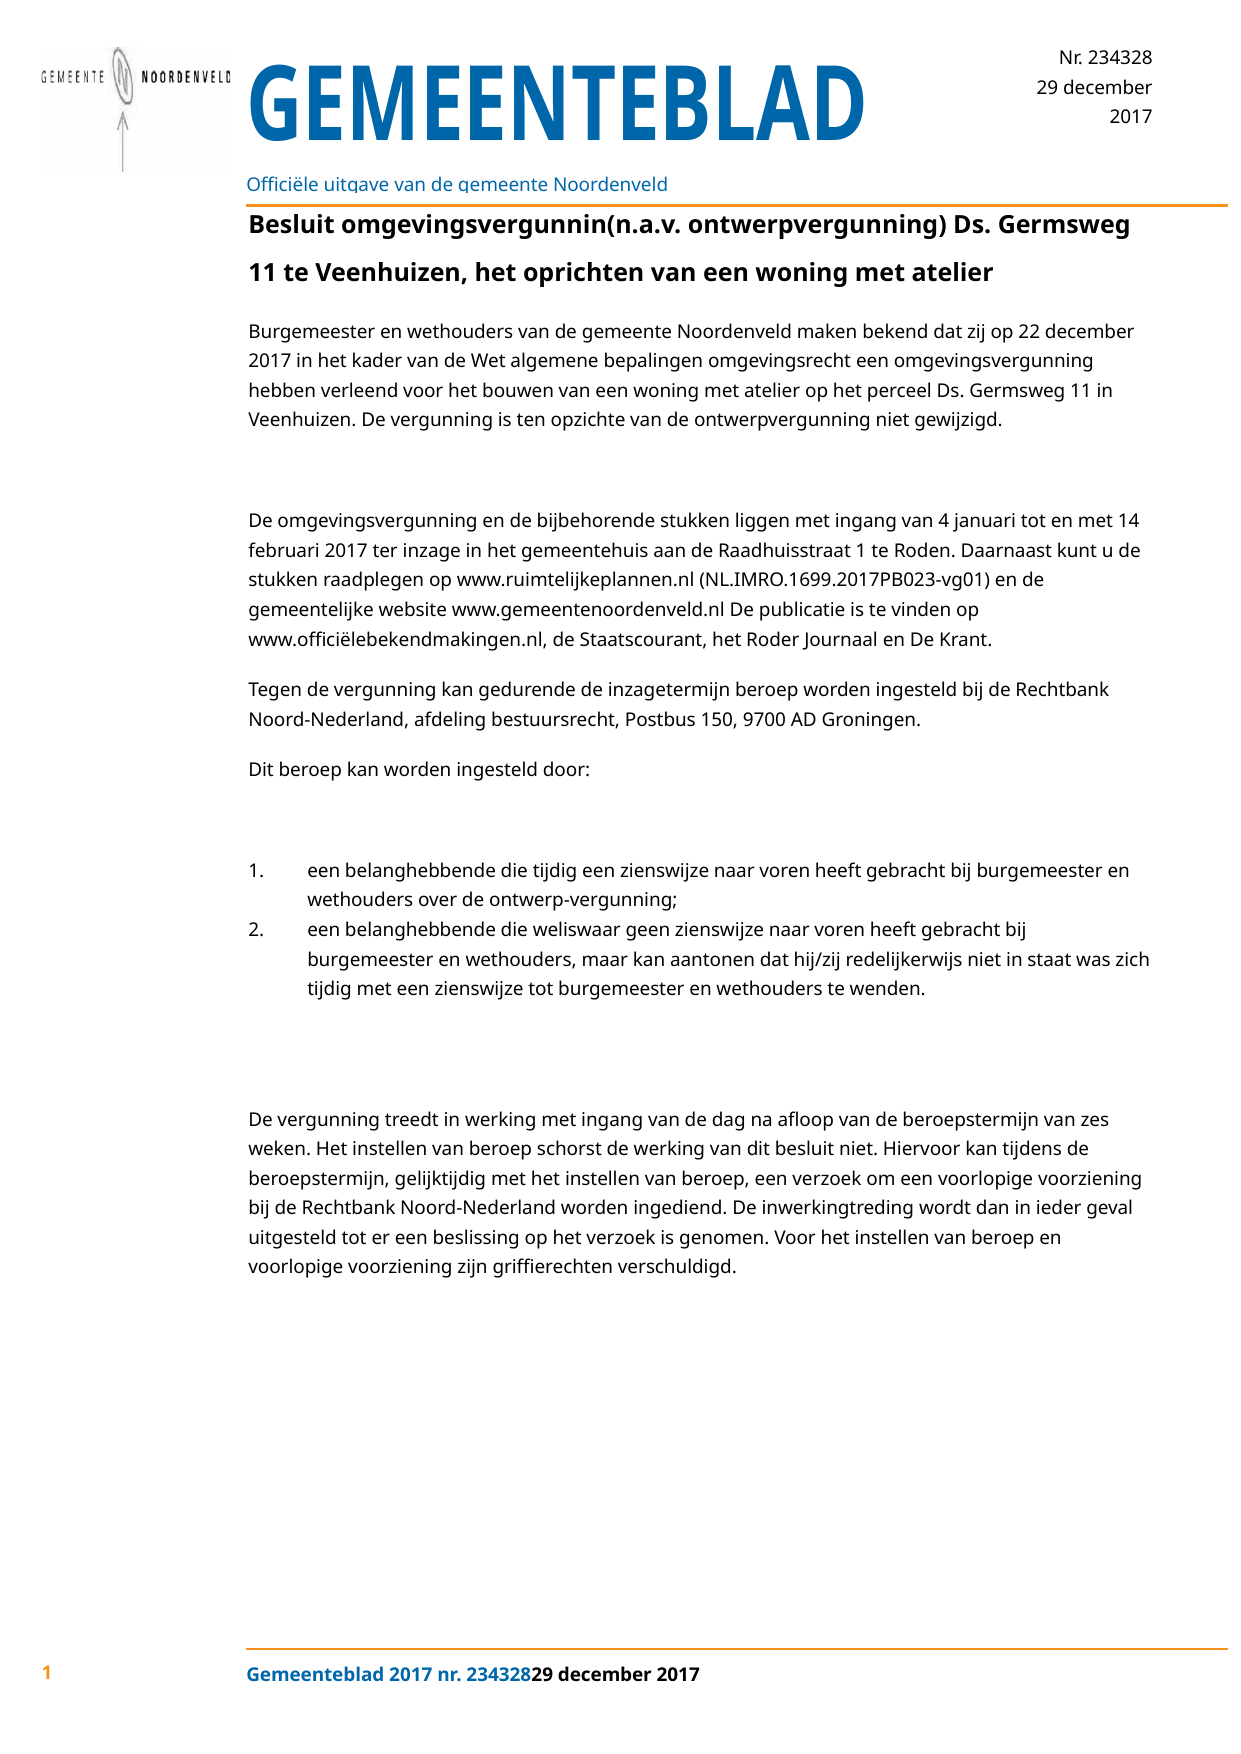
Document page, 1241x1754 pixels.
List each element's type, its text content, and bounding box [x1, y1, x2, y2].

list een belanghebbende die weliswaar geen zienswijze naar voren heeft gebracht bij burgemeester en wethouders, maar kan aantonen dat hij/zij redelijkerwijs niet in staat was zich tijdig met een zienswijze tot burgemeester en wethouders te wenden. [248, 916, 1152, 1001]
text Besluit omgevingsvergunnin(n.a.v. ontwerpvergunning) Ds. Germsweg 11 te Veenhuizen, het oprichten van een woning met atelier [248, 207, 1152, 288]
text Tegen de vergunning kan gedurende de inzagetermijn beroep worden ingesteld bij de Rechtbank Noord-Nederland, afdeling bestuursrecht, Postbus 150, 9700 AD Groningen. [248, 676, 1152, 732]
text Burgemeester en wethouders van de gemeente Noordenveld maken bekend dat zij op 22 december 2017 in het kader van de Wet algemene bepalingen omgevingsrecht een omgevingsvergunning hebben verleend voor het bouwen van een woning met atelier op het perceel Ds. Germsweg 11 in Veenhuizen. De vergunning is ten opzichte van de ontwerpvergunning niet gewijzigd. [248, 318, 1152, 432]
text De vergunning treedt in werking met ingang van de dag na afloop van de beroepstermijn van zes weken. Het instellen van beroep schorst de werking van dit besluit niet. Hiervoor kan tijdens de beroepstermijn, gelijktijdig met het instellen van beroep, een verzoek om een voorlopige voorziening bij de Rechtbank Noord-Nederland worden ingediend. De inwerkingtreding wordt dan in ieder geval uitgesteld tot er een beslissing op het verzoek is genomen. Voor het instellen van beroep en voorlopige voorziening zijn griffierechten verschuldigd. [248, 1106, 1152, 1279]
text De omgevingsvergunning en de bijbehorende stukken liggen met ingang van 4 januari tot en met 14 februari 2017 ter inzage in het gemeentehuis aan de Raadhuisstraat 1 te Roden. Daarnaast kunt u de stukken raadplegen op www.ruimtelijkeplannen.nl (NL.IMRO.1699.2017PB023-vg01) en de gemeentelijke website www.gemeentenoordenveld.nl De publicatie is te vinden op www.officiëlebekendmakingen.nl, de Staatscourant, het Roder Journaal en De Krant. [248, 507, 1152, 652]
list een belanghebbende die tijdig een zienswijze naar voren heeft gebracht bij burgemeester en wethouders over de ontwerp-vergunning; [248, 857, 1152, 912]
text Dit beroep kan worden ingesteld door: [248, 756, 1152, 782]
picture [41, 47, 231, 172]
